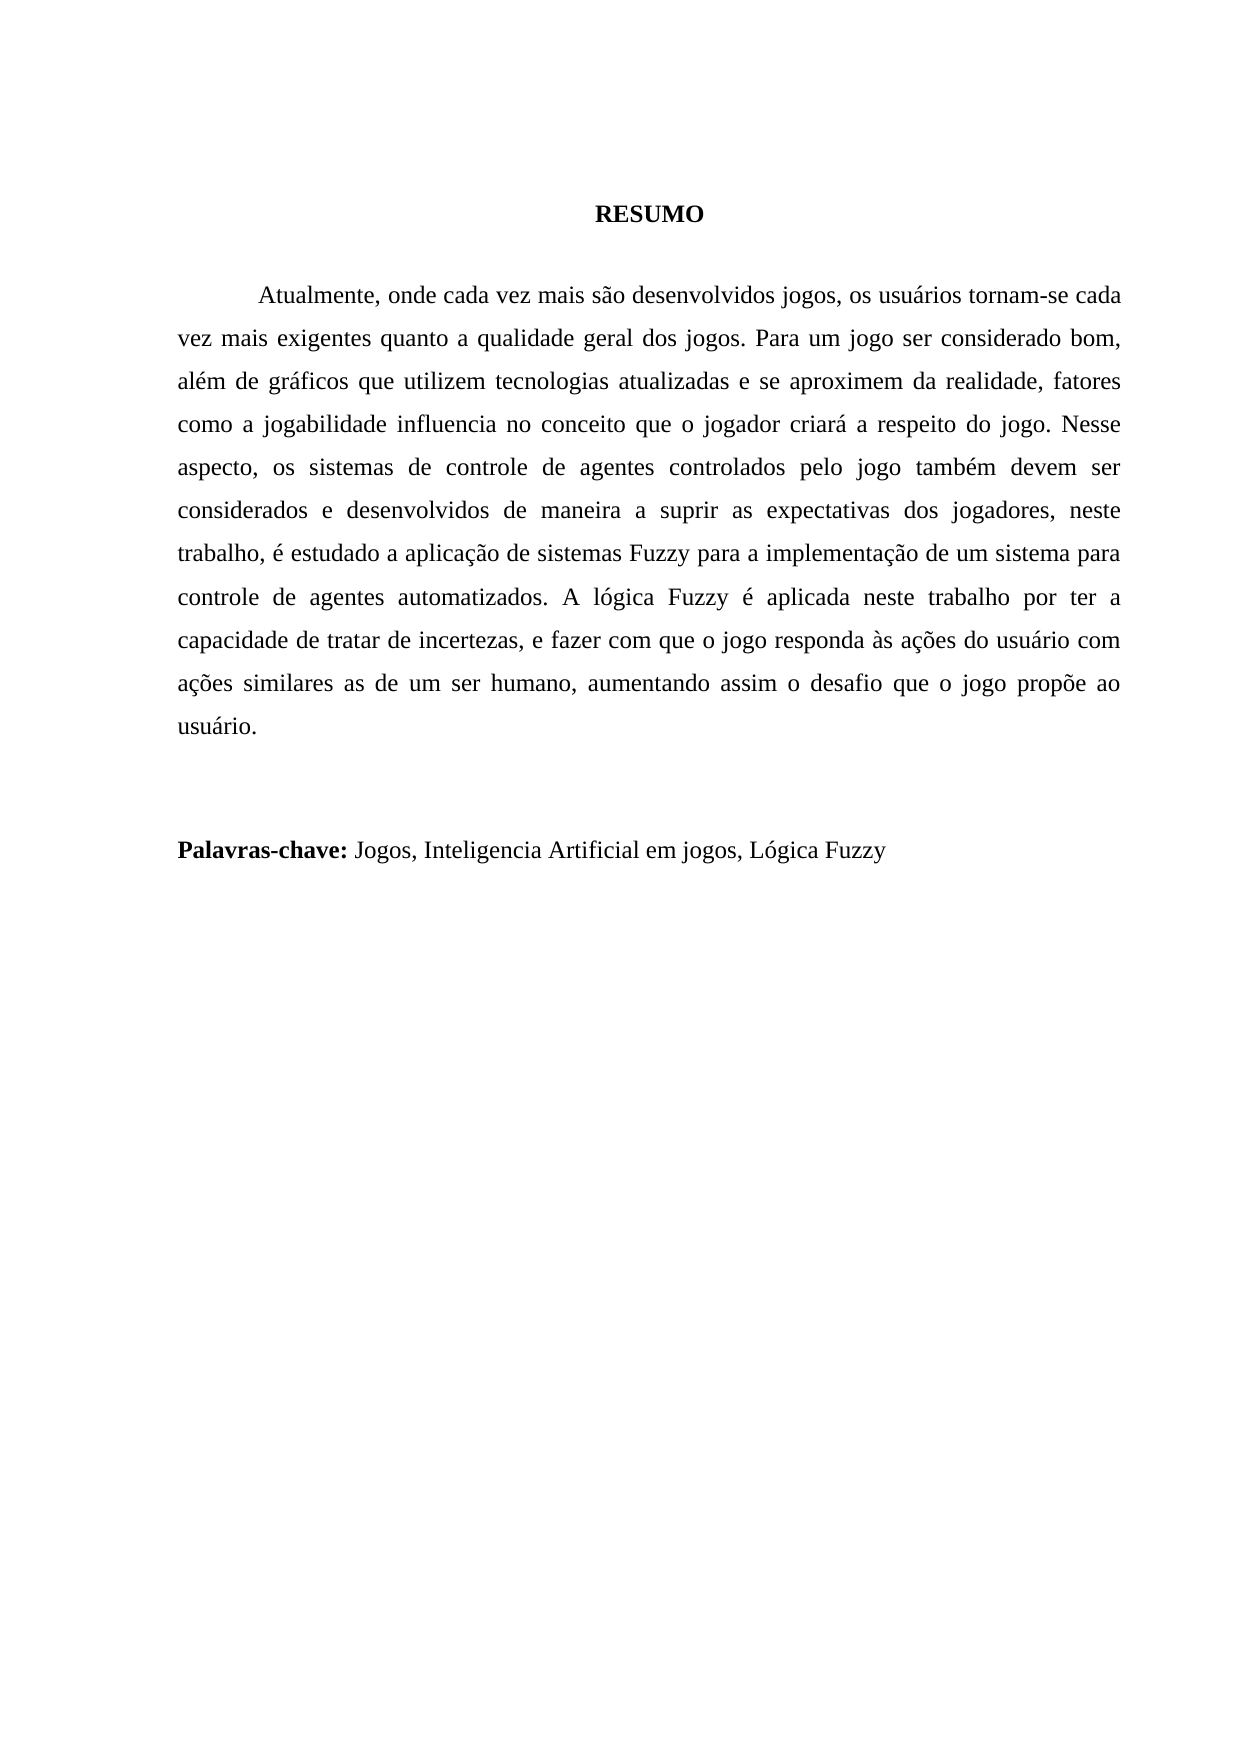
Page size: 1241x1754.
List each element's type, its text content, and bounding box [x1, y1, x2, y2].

text RESUMO [177, 199, 1122, 228]
text Atualmente, onde cada vez mais são desenvolvidos jogos, os usuários tornam-se cada vez mais exigentes quanto a qualidade geral dos jogos. Para um jogo ser considerado bom, além de gráficos que utilizem tecnologias atualizadas e se aproximem da realidade, fatores como a jogabilidade influencia no conceito que o jogador criará a respeito do jogo. Nesse aspecto, os sistemas de controle de agentes controlados pelo jogo também devem ser considerados e desenvolvidos de maneira a suprir as expectativas dos jogadores, neste trabalho, é estudado a aplicação de sistemas Fuzzy para a implementação de um sistema para controle de agentes automatizados. A lógica Fuzzy é aplicada neste trabalho por ter a capacidade de tratar de incertezas, e fazer com que o jogo responda às ações do usuário com ações similares as de um ser humano, aumentando assim o desafio que o jogo propõe ao usuário. [177, 280, 1122, 740]
text Palavras-chave: Jogos, Inteligencia Artificial em jogos, Lógica Fuzzy [177, 835, 1122, 864]
